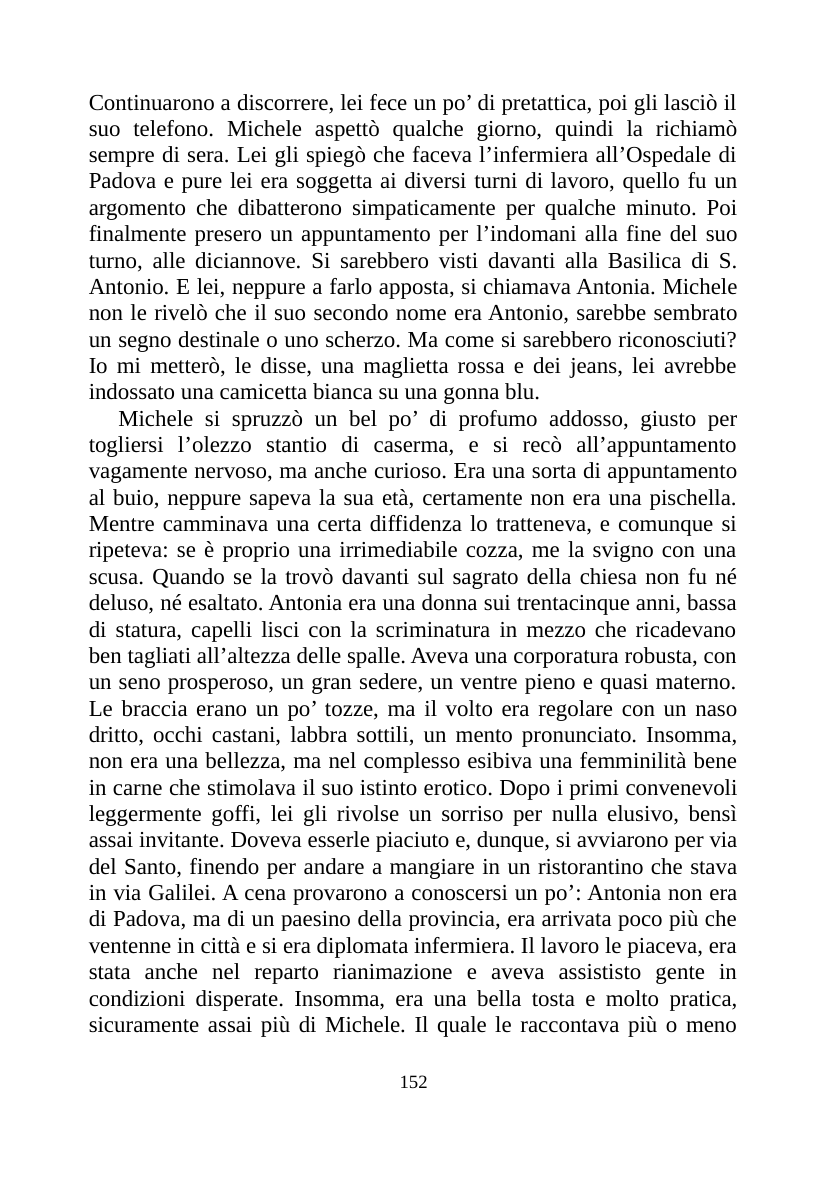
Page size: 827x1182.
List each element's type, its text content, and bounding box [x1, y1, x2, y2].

text Michele si spruzzò un bel po’ di profumo addosso, giusto per togliersi l’olezzo stantio di caserma, e si recò all’appuntamento vagamente nervoso, ma anche curioso. Era una sorta di appuntamento al buio, neppure sapeva la sua età, certamente non era una pischella. Mentre camminava una certa diffidenza lo tratteneva, e comunque si ripeteva: se è proprio una irrimediabile cozza, me la svigno con una scusa. Quando se la trovò davanti sul sagrato della chiesa non fu né deluso, né esaltato. Antonia era una donna sui trentacinque anni, bassa di statura, capelli lisci con la scriminatura in mezzo che ricadevano ben tagliati all’altezza delle spalle. Aveva una corporatura robusta, con un seno prosperoso, un gran sedere, un ventre pieno e quasi materno. Le braccia erano un po’ tozze, ma il volto era regolare con un naso dritto, occhi castani, labbra sottili, un mento pronunciato. Insomma, non era una bellezza, ma nel complesso esibiva una femminilità bene in carne che stimolava il suo istinto erotico. Dopo i primi convenevoli leggermente goffi, lei gli rivolse un sorriso per nulla elusivo, bensì assai invitante. Doveva esserle piaciuto e, dunque, si avviarono per via del Santo, finendo per andare a mangiare in un ristorantino che stava in via Galilei. A cena provarono a conoscersi un po’: Antonia non era di Padova, ma di un paesino della provincia, era arrivata poco più che ventenne in città e si era diplomata infermiera. Il lavoro le piaceva, era stata anche nel reparto rianimazione e aveva assististo gente in condizioni disperate. Insomma, era una bella tosta e molto pratica, sicuramente assai più di Michele. Il quale le raccontava più o meno [88, 405, 738, 1037]
text Continuarono a discorrere, lei fece un po’ di pretattica, poi gli lasciò il suo telefono. Michele aspettò qualche giorno, quindi la richiamò sempre di sera. Lei gli spiegò che faceva l’infermiera all’Ospedale di Padova e pure lei era soggetta ai diversi turni di lavoro, quello fu un argomento che dibatterono simpaticamente per qualche minuto. Poi finalmente presero un appuntamento per l’indomani alla fine del suo turno, alle diciannove. Si sarebbero visti davanti alla Basilica di S. Antonio. E lei, neppure a farlo apposta, si chiamava Antonia. Michele non le rivelò che il suo secondo nome era Antonio, sarebbe sembrato un segno destinale o uno scherzo. Ma come si sarebbero riconosciuti? Io mi metterò, le disse, una maglietta rossa e dei jeans, lei avrebbe indossato una camicetta bianca su una gonna blu. [88, 88, 738, 405]
